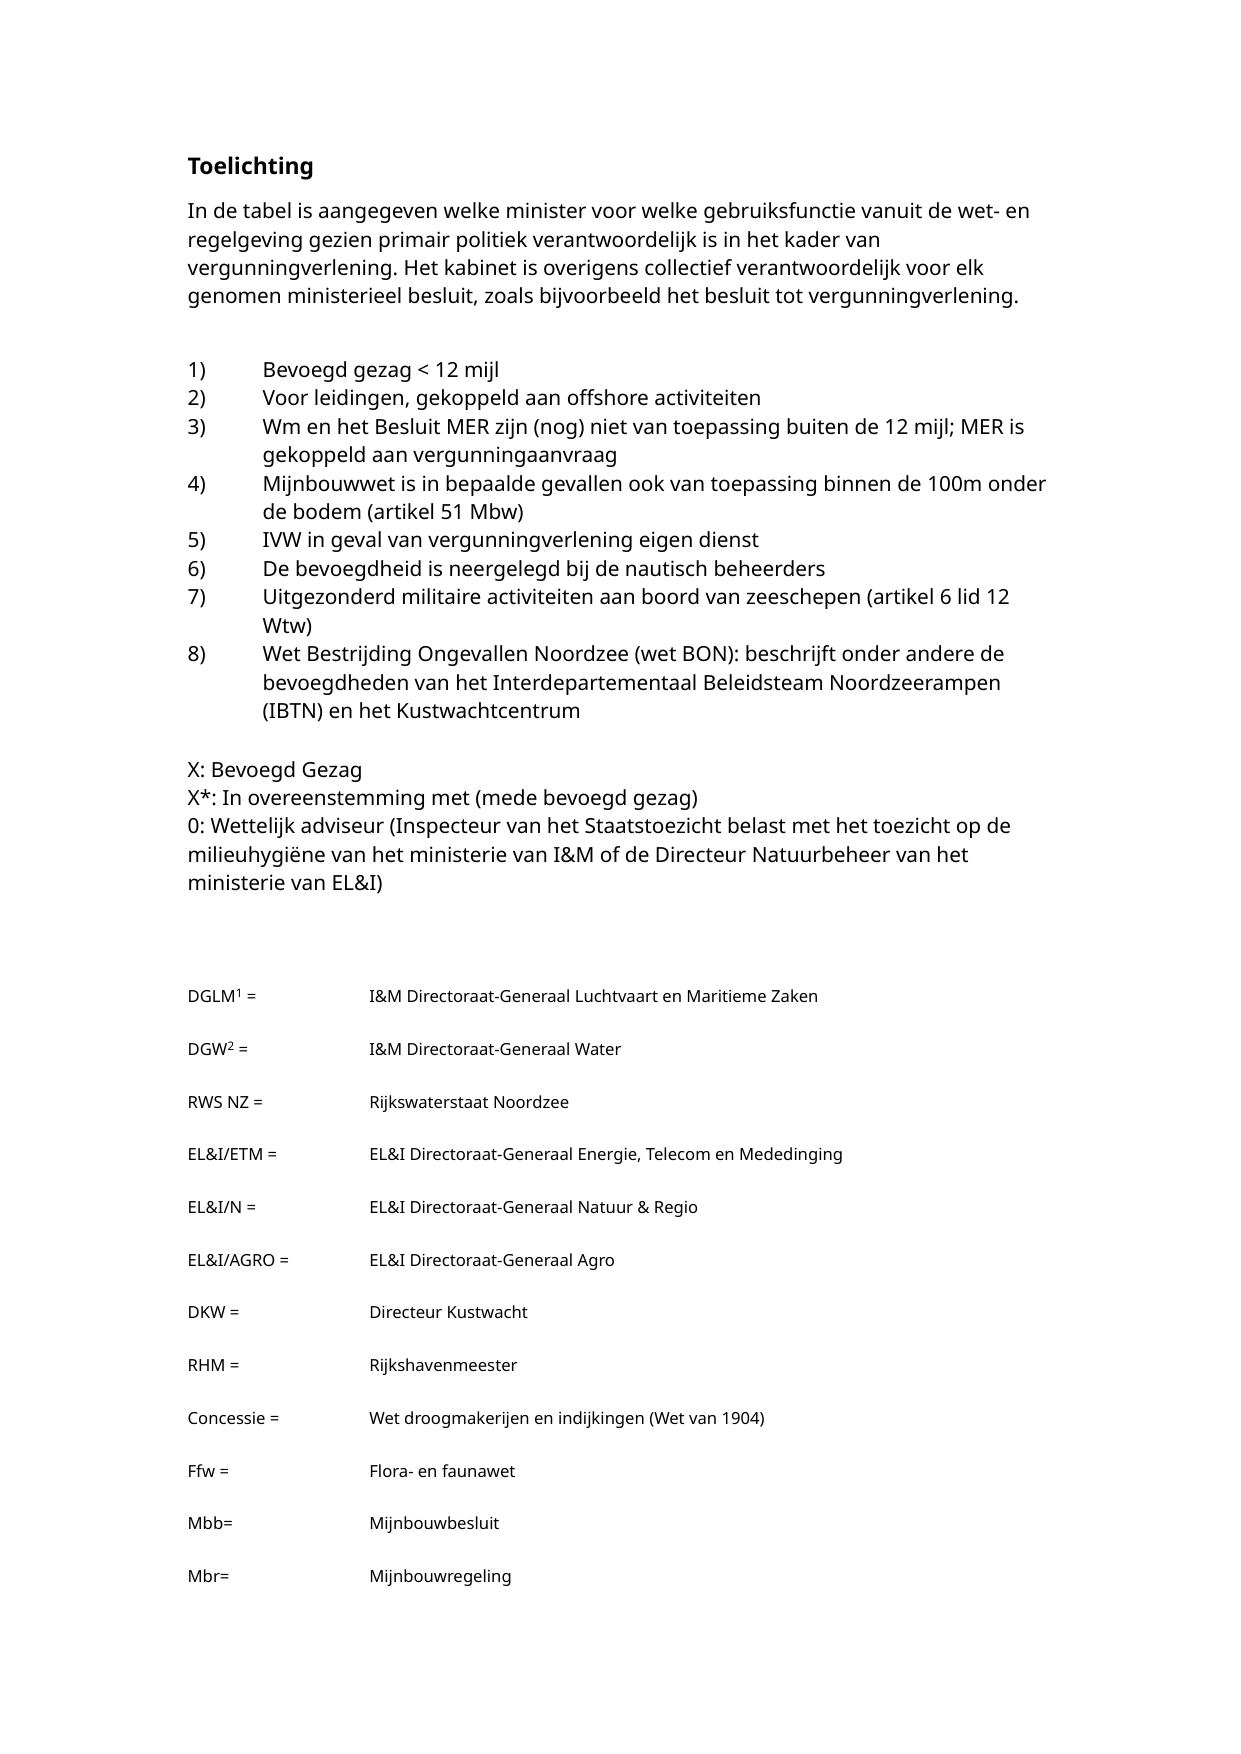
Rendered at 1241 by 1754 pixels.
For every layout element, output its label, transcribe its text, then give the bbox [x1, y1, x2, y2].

table_cell RWS NZ = [188, 1090, 369, 1143]
table_cell Flora- en faunawet [369, 1459, 1053, 1512]
table_cell Ffw = [188, 1459, 369, 1512]
text X: Bevoegd Gezag [187, 755, 1053, 783]
table_cell Mbr= [188, 1565, 369, 1587]
table_cell Rijkshavenmeester [369, 1354, 1053, 1406]
subtitle Toelichting [187, 150, 1053, 181]
list Mijnbouwwet is in bepaalde gevallen ook van toepassing binnen de 100m onder de bodem (artikel 51 Mbw) [187, 469, 1053, 526]
table_cell EL&I/AGRO = [188, 1248, 369, 1301]
table_cell Mbb= [188, 1512, 369, 1564]
list Voor leidingen, gekoppeld aan offshore activiteiten [187, 383, 1053, 412]
text 0: Wettelijk adviseur (Inspecteur van het Staatstoezicht belast met het toezicht op de milieuhygiëne van het ministerie van I&M of de Directeur Natuurbeheer van het ministerie van EL&I) [187, 812, 1053, 897]
list Wet Bestrijding Ongevallen Noordzee (wet BON): beschrijft onder andere de bevoegdheden van het Interdepartementaal Beleidsteam Noordzeerampen (IBTN) en het Kustwachtcentrum [187, 639, 1053, 725]
table_cell Directeur Kustwacht [369, 1301, 1053, 1354]
list IVW in geval van vergunningverlening eigen dienst [187, 526, 1053, 554]
table_cell EL&I Directoraat-Generaal Energie, Telecom en Mededinging [369, 1143, 1053, 1196]
list Bevoegd gezag < 12 mijl [187, 355, 1053, 383]
table_cell EL&I Directoraat-Generaal Agro [369, 1248, 1053, 1301]
table_header I&M Directoraat-Generaal Luchtvaart en Maritieme Zaken [369, 985, 1053, 1037]
table_cell Mijnbouwregeling [369, 1565, 1053, 1587]
list Wm en het Besluit MER zijn (nog) niet van toepassing buiten de 12 mijl; MER is gekoppeld aan vergunningaanvraag [187, 412, 1053, 469]
table_header DGLM1 = [188, 985, 369, 1037]
table_cell I&M Directoraat-Generaal Water [369, 1038, 1053, 1090]
table_cell EL&I/ETM = [188, 1143, 369, 1196]
list Uitgezonderd militaire activiteiten aan boord van zeeschepen (artikel 6 lid 12 Wtw) [187, 582, 1053, 639]
table_cell EL&I/N = [188, 1196, 369, 1248]
text In de tabel is aangegeven welke minister voor welke gebruiksfunctie vanuit de wet- en regelgeving gezien primair politiek verantwoordelijk is in het kader van vergunningverlening. Het kabinet is overigens collectief verantwoordelijk voor elk genomen ministerieel besluit, zoals bijvoorbeeld het besluit tot vergunningverlening. [187, 196, 1053, 310]
table_cell DGW2 = [188, 1038, 369, 1090]
table_cell EL&I Directoraat-Generaal Natuur & Regio [369, 1196, 1053, 1248]
list De bevoegdheid is neergelegd bij de nautisch beheerders [187, 554, 1053, 582]
table_cell Wet droogmakerijen en indijkingen (Wet van 1904) [369, 1406, 1053, 1459]
text X*: In overeenstemming met (mede bevoegd gezag) [187, 783, 1053, 812]
table_cell DKW = [188, 1301, 369, 1354]
table_cell Mijnbouwbesluit [369, 1512, 1053, 1564]
table_cell RHM = [188, 1354, 369, 1406]
table_cell Rijkswaterstaat Noordzee [369, 1090, 1053, 1143]
table_cell Concessie = [188, 1406, 369, 1459]
